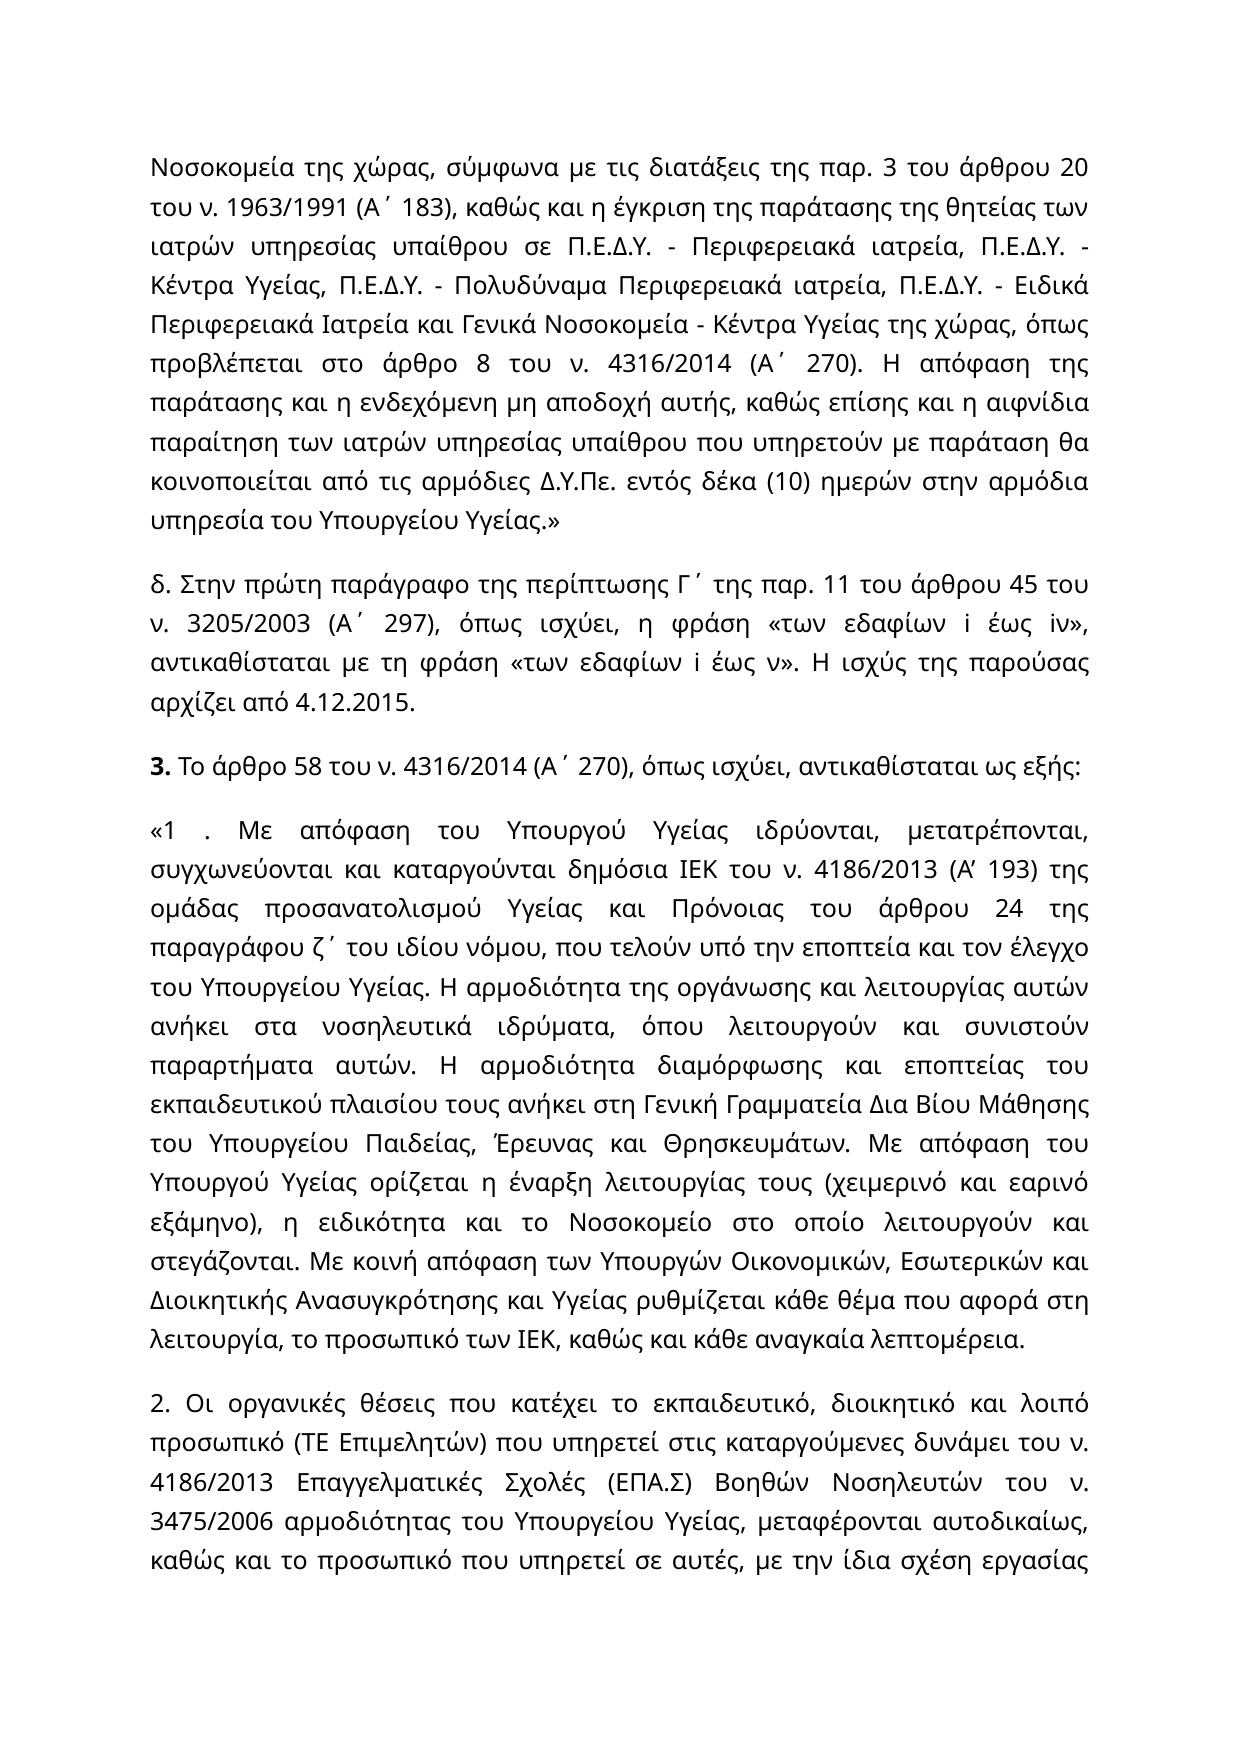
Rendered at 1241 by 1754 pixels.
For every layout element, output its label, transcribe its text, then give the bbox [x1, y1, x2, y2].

text Νοσοκομεία της χώρας, σύμφωνα με τις διατάξεις της παρ. 3 του άρθρου 20 του ν. 1963/1991 (Α΄ 183), καθώς και η έγκριση της παράτασης της θητείας των ιατρών υπηρεσίας υπαίθρου σε Π.Ε.Δ.Υ. - Περιφερειακά ιατρεία, Π.Ε.Δ.Υ. - Κέντρα Υγείας, Π.Ε.Δ.Υ. - Πολυδύναμα Περιφερειακά ιατρεία, Π.Ε.Δ.Υ. - Ειδικά Περιφερειακά Ιατρεία και Γενικά Νοσοκομεία - Κέντρα Υγείας της χώρας, όπως προβλέπεται στο άρθρο 8 του ν. 4316/2014 (Α΄ 270). Η απόφαση της παράτασης και η ενδεχόμενη μη αποδοχή αυτής, καθώς επίσης και η αιφνίδια παραίτηση των ιατρών υπηρεσίας υπαίθρου που υπηρετούν με παράταση θα κοινοποιείται από τις αρμόδιες Δ.Υ.Πε. εντός δέκα (10) ημερών στην αρμόδια υπηρεσία του Υπουργείου Υγείας.» [150, 150, 1090, 537]
text 3. Το άρθρο 58 του ν. 4316/2014 (Α΄ 270), όπως ισχύει, αντικαθίσταται ως εξής: [150, 748, 1090, 782]
text «1 . Με απόφαση του Υπουργού Υγείας ιδρύονται, μετατρέπονται, συγχωνεύονται και καταργούνται δημόσια ΙΕΚ του ν. 4186/2013 (Α’ 193) της ομάδας προσανατολισμού Υγείας και Πρόνοιας του άρθρου 24 της παραγράφου ζ΄ του ιδίου νόμου, που τελούν υπό την εποπτεία και τον έλεγχο του Υπουργείου Υγείας. Η αρμοδιότητα της οργάνωσης και λειτουργίας αυτών ανήκει στα νοσηλευτικά ιδρύματα, όπου λειτουργούν και συνιστούν παραρτήματα αυτών. Η αρμοδιότητα διαμόρφωσης και εποπτείας του εκπαιδευτικού πλαισίου τους ανήκει στη Γενική Γραμματεία Δια Βίου Μάθησης του Υπουργείου Παιδείας, Έρευνας και Θρησκευμάτων. Με απόφαση του Υπουργού Υγείας ορίζεται η έναρξη λειτουργίας τους (χειμερινό και εαρινό εξάμηνο), η ειδικότητα και το Νοσοκομείο στο οποίο λειτουργούν και στεγάζονται. Με κοινή απόφαση των Υπουργών Οικονομικών, Εσωτερικών και Διοικητικής Ανασυγκρότησης και Υγείας ρυθμίζεται κάθε θέμα που αφορά στη λειτουργία, το προσωπικό των ΙΕΚ, καθώς και κάθε αναγκαία λεπτομέρεια. [150, 812, 1090, 1356]
text δ. Στην πρώτη παράγραφο της περίπτωσης Γ΄ της παρ. 11 του άρθρου 45 του ν. 3205/2003 (Α΄ 297), όπως ισχύει, η φράση «των εδαφίων i έως iν», αντικαθίσταται με τη φράση «των εδαφίων i έως ν». Η ισχύς της παρούσας αρχίζει από 4.12.2015. [150, 567, 1090, 718]
text 2. Οι οργανικές θέσεις που κατέχει το εκπαιδευτικό, διοικητικό και λοιπό προσωπικό (ΤΕ Επιμελητών) που υπηρετεί στις καταργούμενες δυνάμει του ν. 4186/2013 Επαγγελματικές Σχολές (ΕΠΑ.Σ) Βοηθών Νοσηλευτών του ν. 3475/2006 αρμοδιότητας του Υπουργείου Υγείας, μεταφέρονται αυτοδικαίως, καθώς και το προσωπικό που υπηρετεί σε αυτές, με την ίδια σχέση εργασίας [150, 1386, 1090, 1577]
